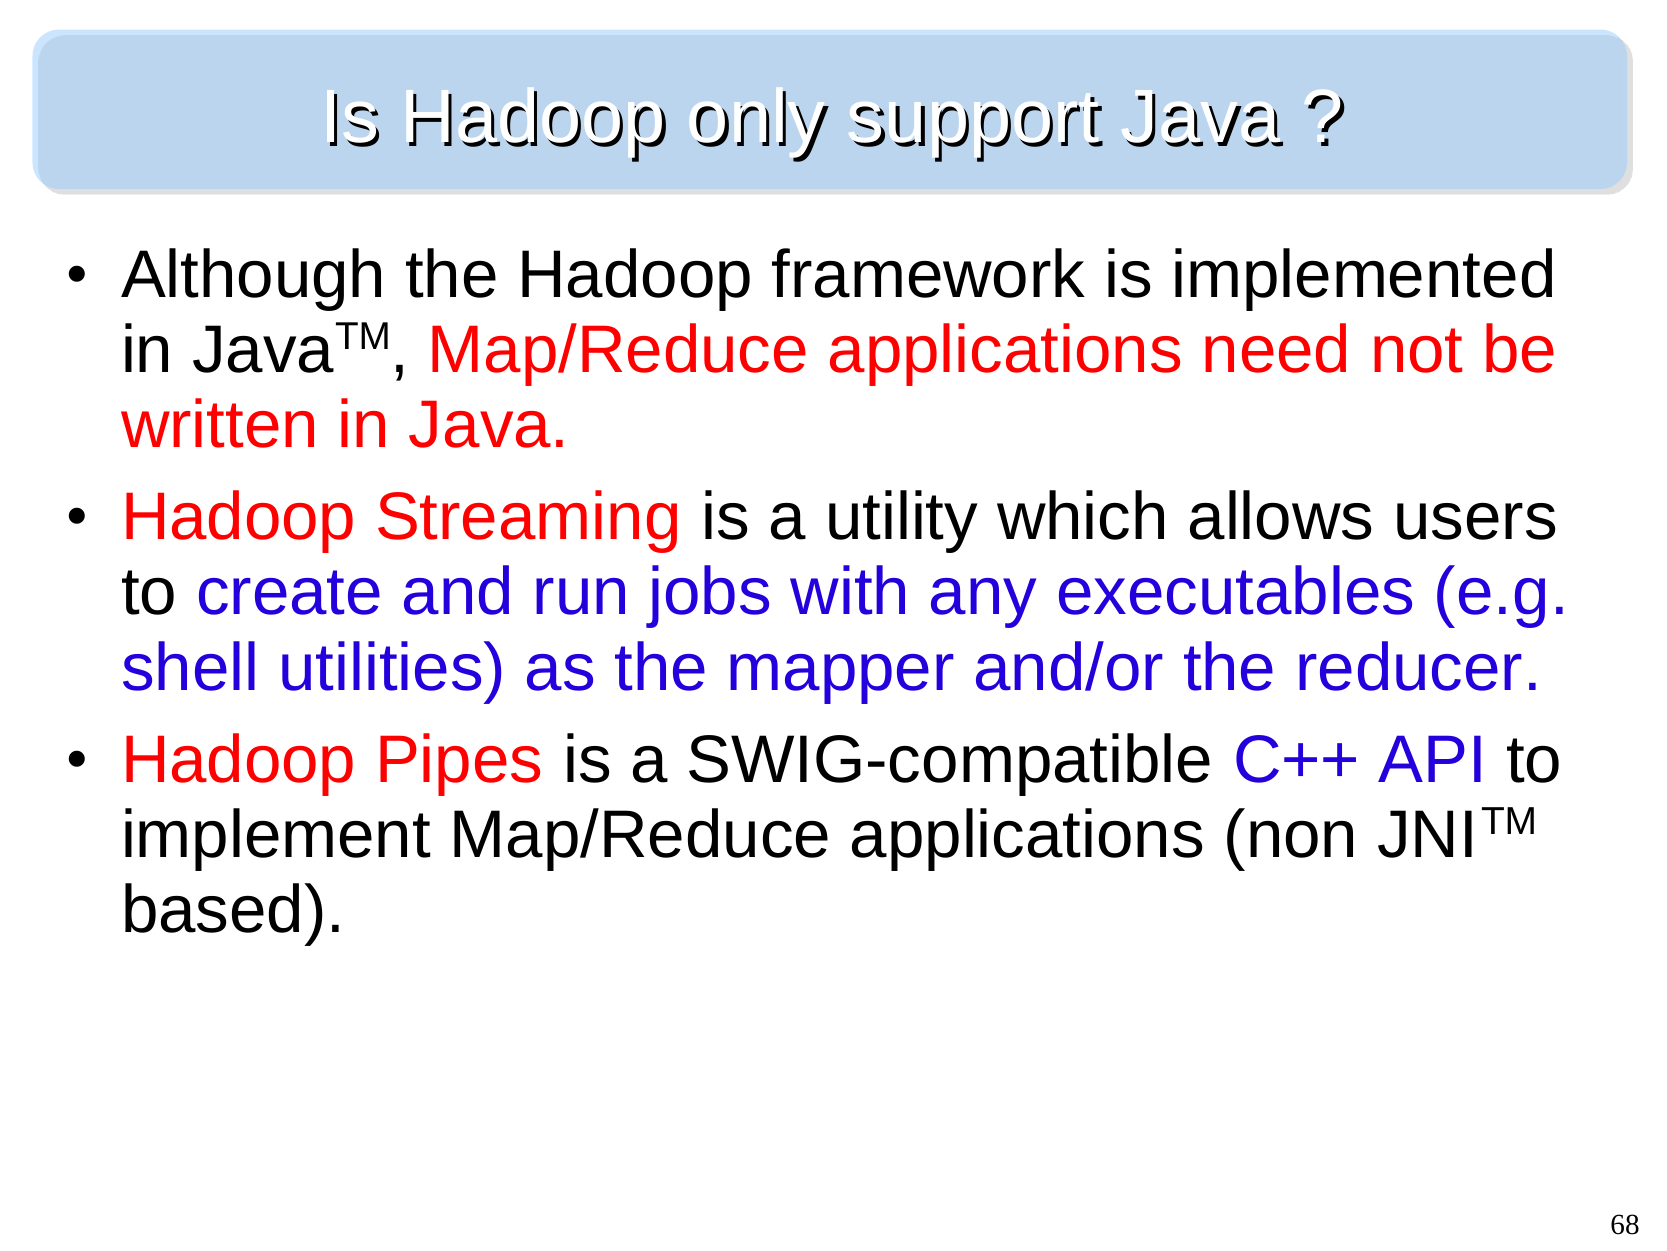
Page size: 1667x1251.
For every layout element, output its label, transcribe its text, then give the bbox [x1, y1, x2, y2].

text_box [1542, 29, 1628, 189]
list Although the Hadoop framework is implemented in JavaTM, Map/Reduce applications need not be written in Java. Hadoop Streaming is a utility which allows users to create and run jobs with any executables (e.g. shell utilities) as the mapper and/or the reducer. Hadoop Pipes is a SWIG-compatible C++ API to implement Map/Reduce applications (non JNITM based). [64, 236, 1613, 1047]
title Is Hadoop only support Java ? [124, 28, 1542, 206]
text_box [32, 29, 124, 189]
